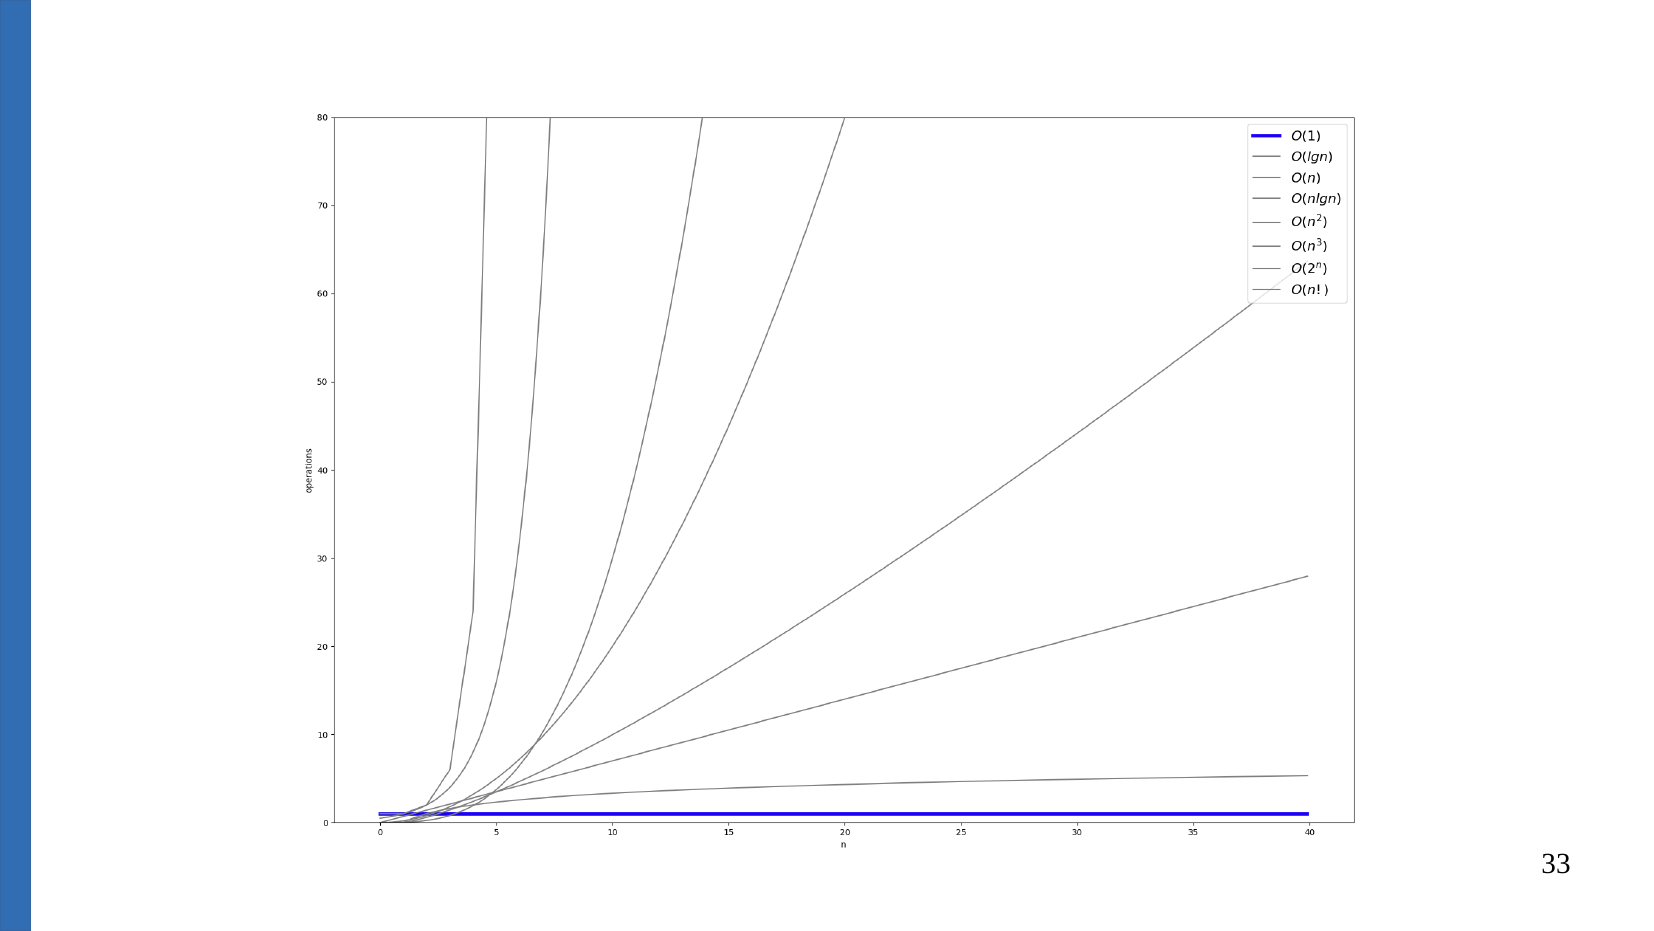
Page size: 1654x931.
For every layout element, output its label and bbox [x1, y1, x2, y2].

picture [169, 7, 1485, 923]
text_box [0, 0, 31, 931]
